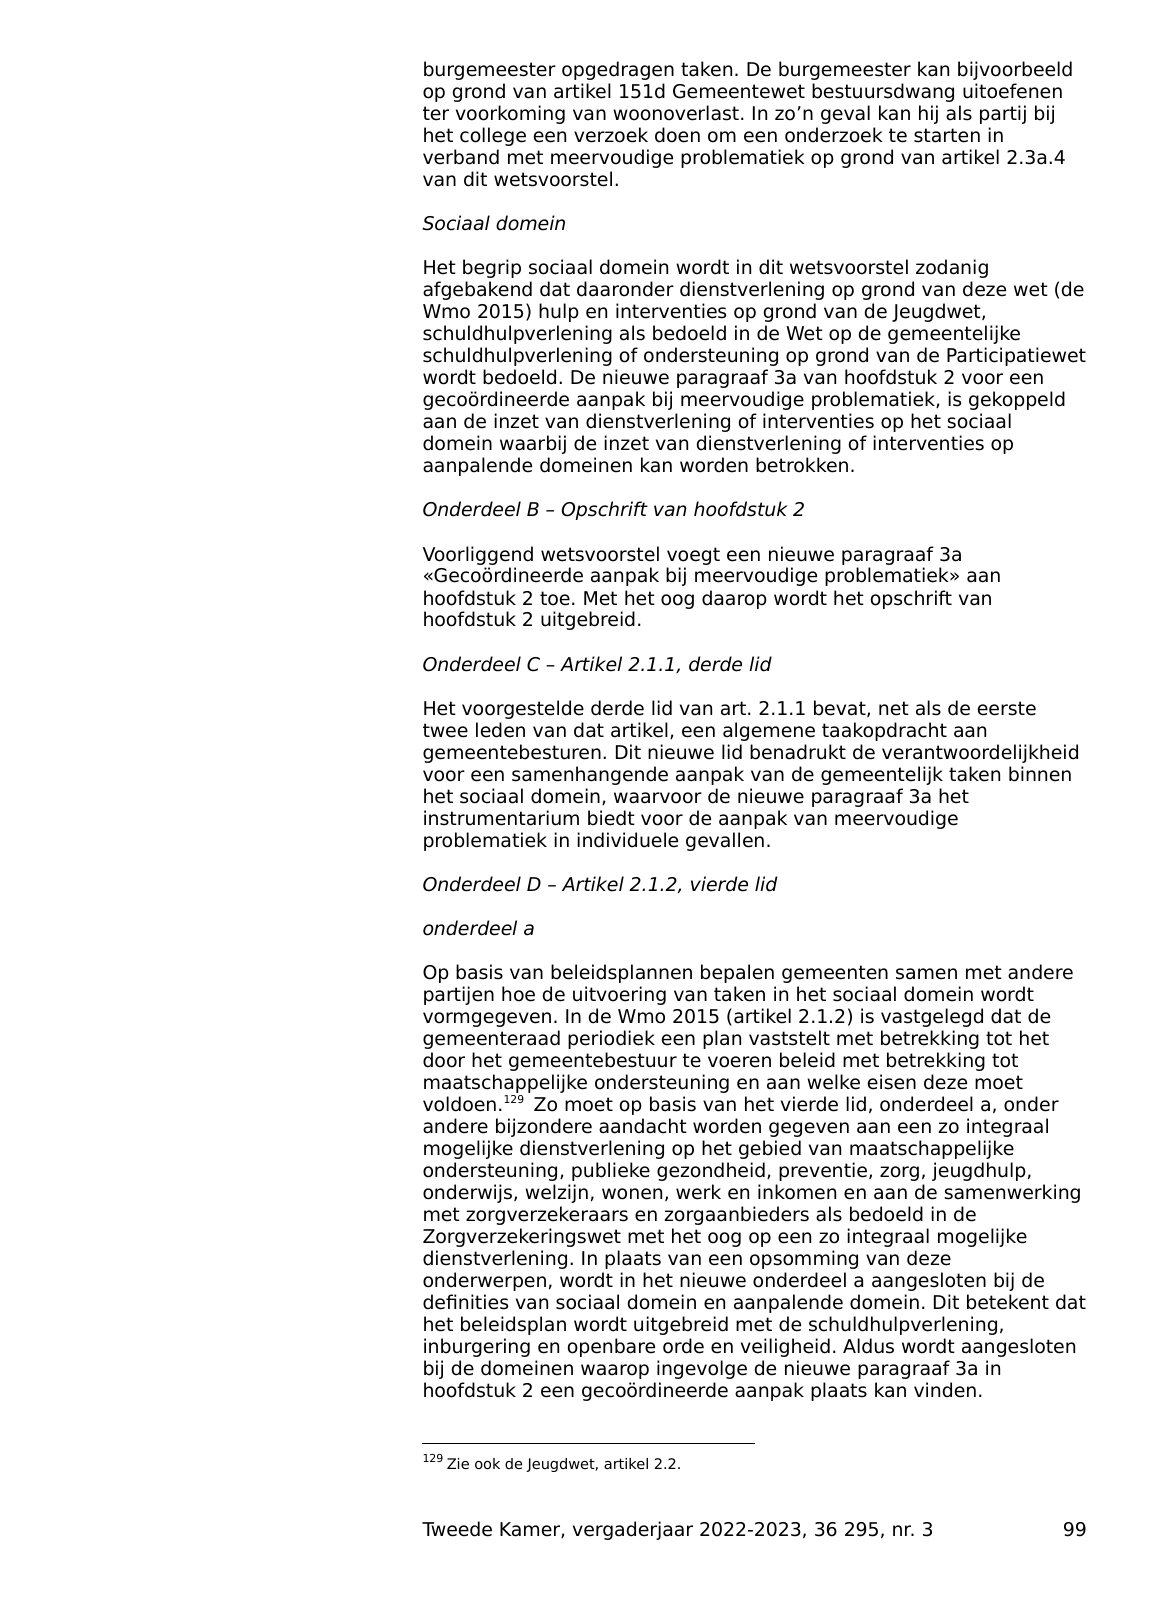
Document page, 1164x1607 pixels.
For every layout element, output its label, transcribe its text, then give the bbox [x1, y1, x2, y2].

text Voorliggend wetsvoorstel voegt een nieuwe paragraaf 3a «Gecoördineerde aanpak bij meervoudige problematiek» aan hoofdstuk 2 toe. Met het oog daarop wordt het opschrift van hoofdstuk 2 uitgebreid. [422, 543, 1087, 631]
text Het begrip sociaal domein wordt in dit wetsvoorstel zodanig afgebakend dat daaronder dienstverlening op grond van deze wet (de Wmo 2015) hulp en interventies op grond van de Jeugdwet, schuldhulpverlening als bedoeld in de Wet op de gemeentelijke schuldhulpverlening of ondersteuning op grond van de Participatiewet wordt bedoeld. De nieuwe paragraaf 3a van hoofdstuk 2 voor een gecoördineerde aanpak bij meervoudige problematiek, is gekoppeld aan de inzet van dienstverlening of interventies op het sociaal domein waarbij de inzet van dienstverlening of interventies op aanpalende domeinen kan worden betrokken. [422, 257, 1087, 477]
subtitle Onderdeel C – Artikel 2.1.1, derde lid [422, 653, 1087, 676]
text Zie ook de Jeugdwet, artikel 2.2. [422, 1452, 1087, 1474]
text Het voorgestelde derde lid van art. 2.1.1 bevat, net als de eerste twee leden van dat artikel, een algemene taakopdracht aan gemeentebesturen. Dit nieuwe lid benadrukt de verantwoordelijkheid voor een samenhangende aanpak van de gemeentelijk taken binnen het sociaal domein, waarvoor de nieuwe paragraaf 3a het instrumentarium biedt voor de aanpak van meervoudige problematiek in individuele gevallen. [422, 698, 1087, 852]
subtitle Onderdeel B – Opschrift van hoofdstuk 2 [422, 499, 1087, 521]
subtitle Onderdeel D – Artikel 2.1.2, vierde lid [422, 874, 1087, 896]
subtitle Sociaal domein [422, 213, 1087, 235]
subtitle onderdeel a [422, 918, 1087, 940]
text Op basis van beleidsplannen bepalen gemeenten samen met andere partijen hoe de uitvoering van taken in het sociaal domein wordt vormgegeven. In de Wmo 2015 (artikel 2.1.2) is vastgelegd dat de gemeenteraad periodiek een plan vaststelt met betrekking tot het door het gemeentebestuur te voeren beleid met betrekking tot maatschappelijke ondersteuning en aan welke eisen deze moet voldoen. Zo moet op basis van het vierde lid, onderdeel a, onder andere bijzondere aandacht worden gegeven aan een zo integraal mogelijke dienstverlening op het gebied van maatschappelijke ondersteuning, publieke gezondheid, preventie, zorg, jeugdhulp, onderwijs, welzijn, wonen, werk en inkomen en aan de samenwerking met zorgverzekeraars en zorgaanbieders als bedoeld in de Zorgverzekeringswet met het oog op een zo integraal mogelijke dienstverlening. In plaats van een opsomming van deze onderwerpen, wordt in het nieuwe onderdeel a aangesloten bij de definities van sociaal domein en aanpalende domein. Dit betekent dat het beleidsplan wordt uitgebreid met de schuldhulpverlening, inburgering en openbare orde en veiligheid. Aldus wordt aangesloten bij de domeinen waarop ingevolge de nieuwe paragraaf 3a in hoofdstuk 2 een gecoördineerde aanpak plaats kan vinden. [422, 962, 1087, 1402]
text burgemeester opgedragen taken. De burgemeester kan bijvoorbeeld op grond van artikel 151d Gemeentewet bestuursdwang uitoefenen ter voorkoming van woonoverlast. In zo’n geval kan hij als partij bij het college een verzoek doen om een onderzoek te starten in verband met meervoudige problematiek op grond van artikel 2.3a.4 van dit wetsvoorstel. [422, 59, 1087, 191]
